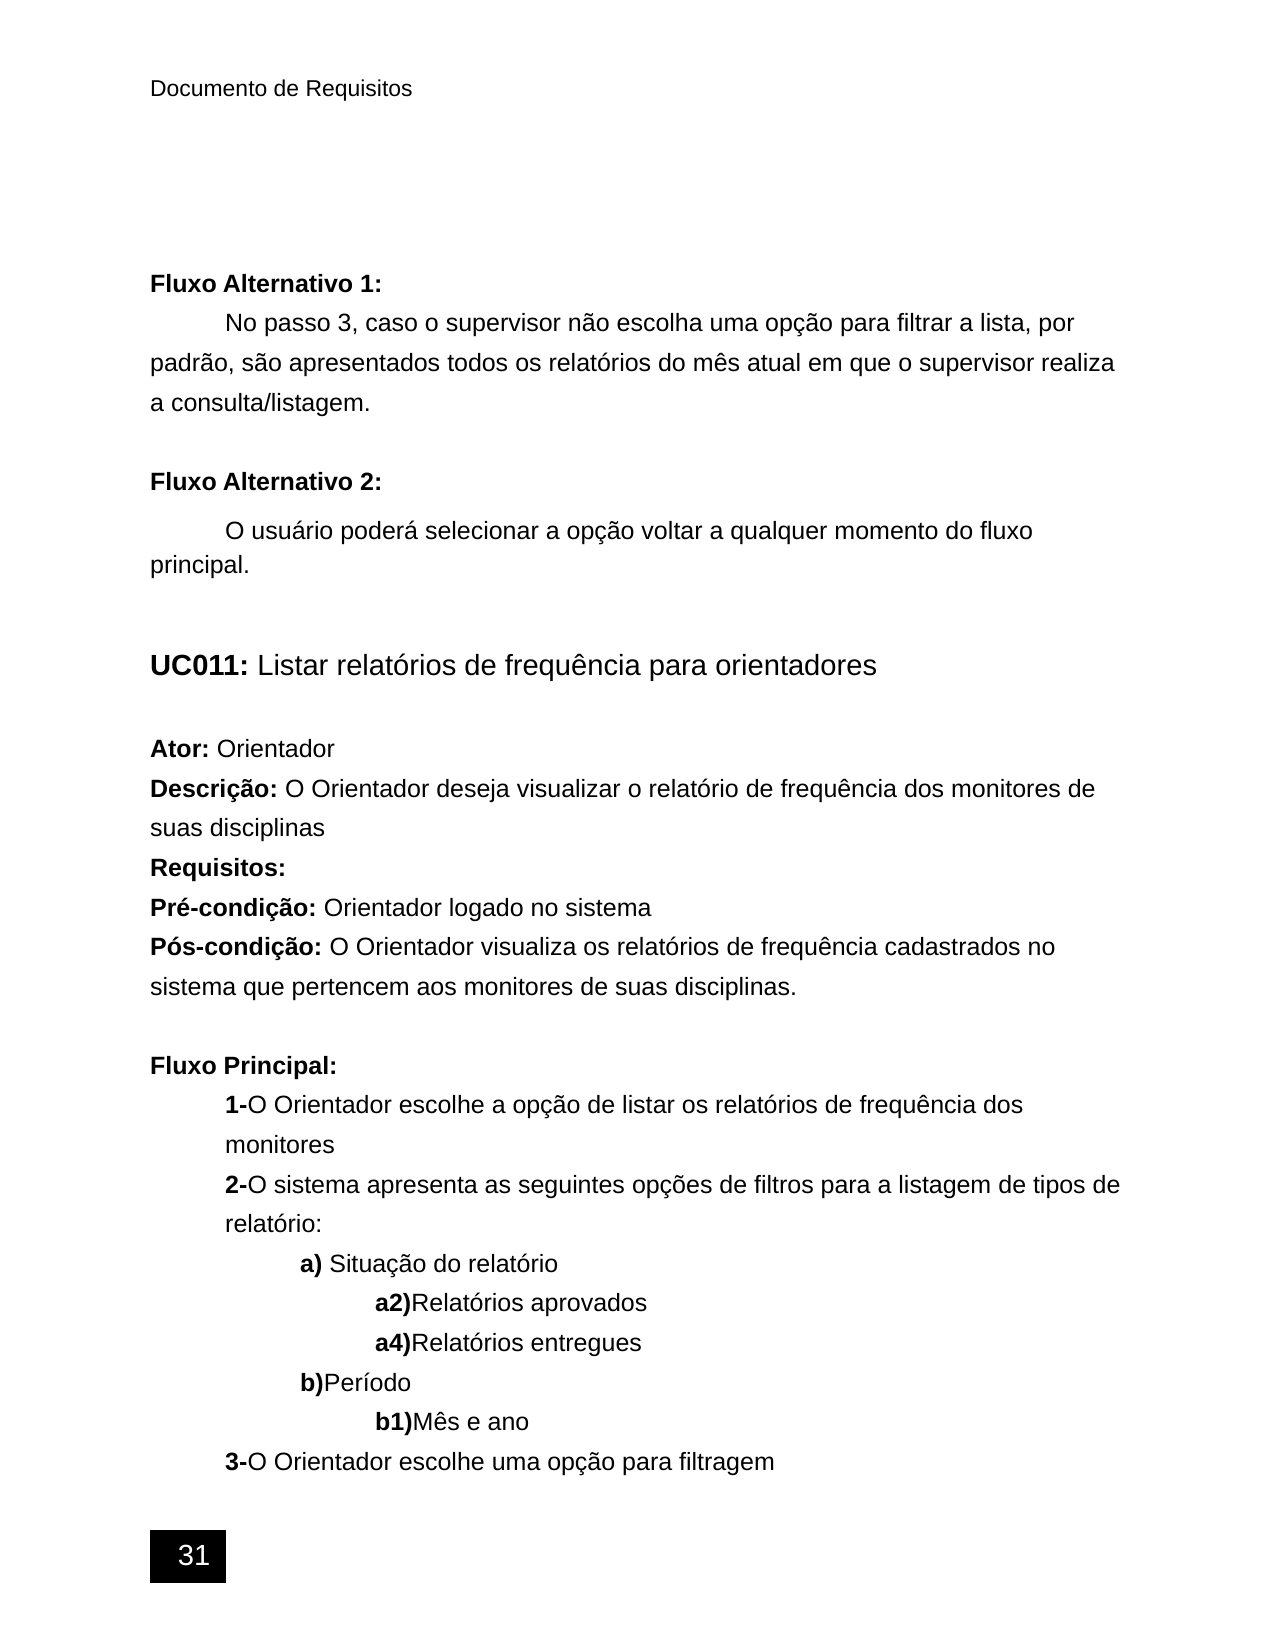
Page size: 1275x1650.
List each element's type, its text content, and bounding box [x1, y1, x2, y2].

text 3-O Orientador escolhe uma opção para filtragem [150, 1447, 1125, 1475]
text No passo 3, caso o supervisor não escolha uma opção para filtrar a lista, por padrão, são apresentados todos os relatórios do mês atual em que o supervisor realiza a consulta/listagem. [150, 308, 1125, 416]
text Descrição: O Orientador deseja visualizar o relatório de frequência dos monitores de suas disciplinas [150, 774, 1125, 842]
text Fluxo Alternativo 2: [150, 467, 1125, 495]
text b)Período [150, 1367, 1125, 1396]
text 1-O Orientador escolhe a opção de listar os relatórios de frequência dos monitores [150, 1090, 1125, 1159]
text b1)Mês e ano [150, 1407, 1125, 1436]
text 2-O sistema apresenta as seguintes opções de filtros para a listagem de tipos de relatório: [150, 1169, 1125, 1238]
text Requisitos: [150, 853, 1125, 882]
text Ator: Orientador [150, 734, 1125, 763]
text Pós-condição: O Orientador visualiza os relatórios de frequência cadastrados no sistema que pertencem aos monitores de suas disciplinas. [150, 932, 1125, 1000]
text Fluxo Principal: [150, 1051, 1125, 1079]
text Fluxo Alternativo 1: [150, 269, 1125, 297]
text a4)Relatórios entregues [150, 1328, 1125, 1357]
text a2)Relatórios aprovados [150, 1288, 1125, 1317]
text a) Situação do relatório [150, 1249, 1125, 1277]
text UC011: Listar relatórios de frequência para orientadores [150, 648, 1125, 682]
text Pré-condição: Orientador logado no sistema [150, 892, 1125, 921]
text O usuário poderá selecionar a opção voltar a qualquer momento do fluxo principal. [150, 516, 1125, 579]
